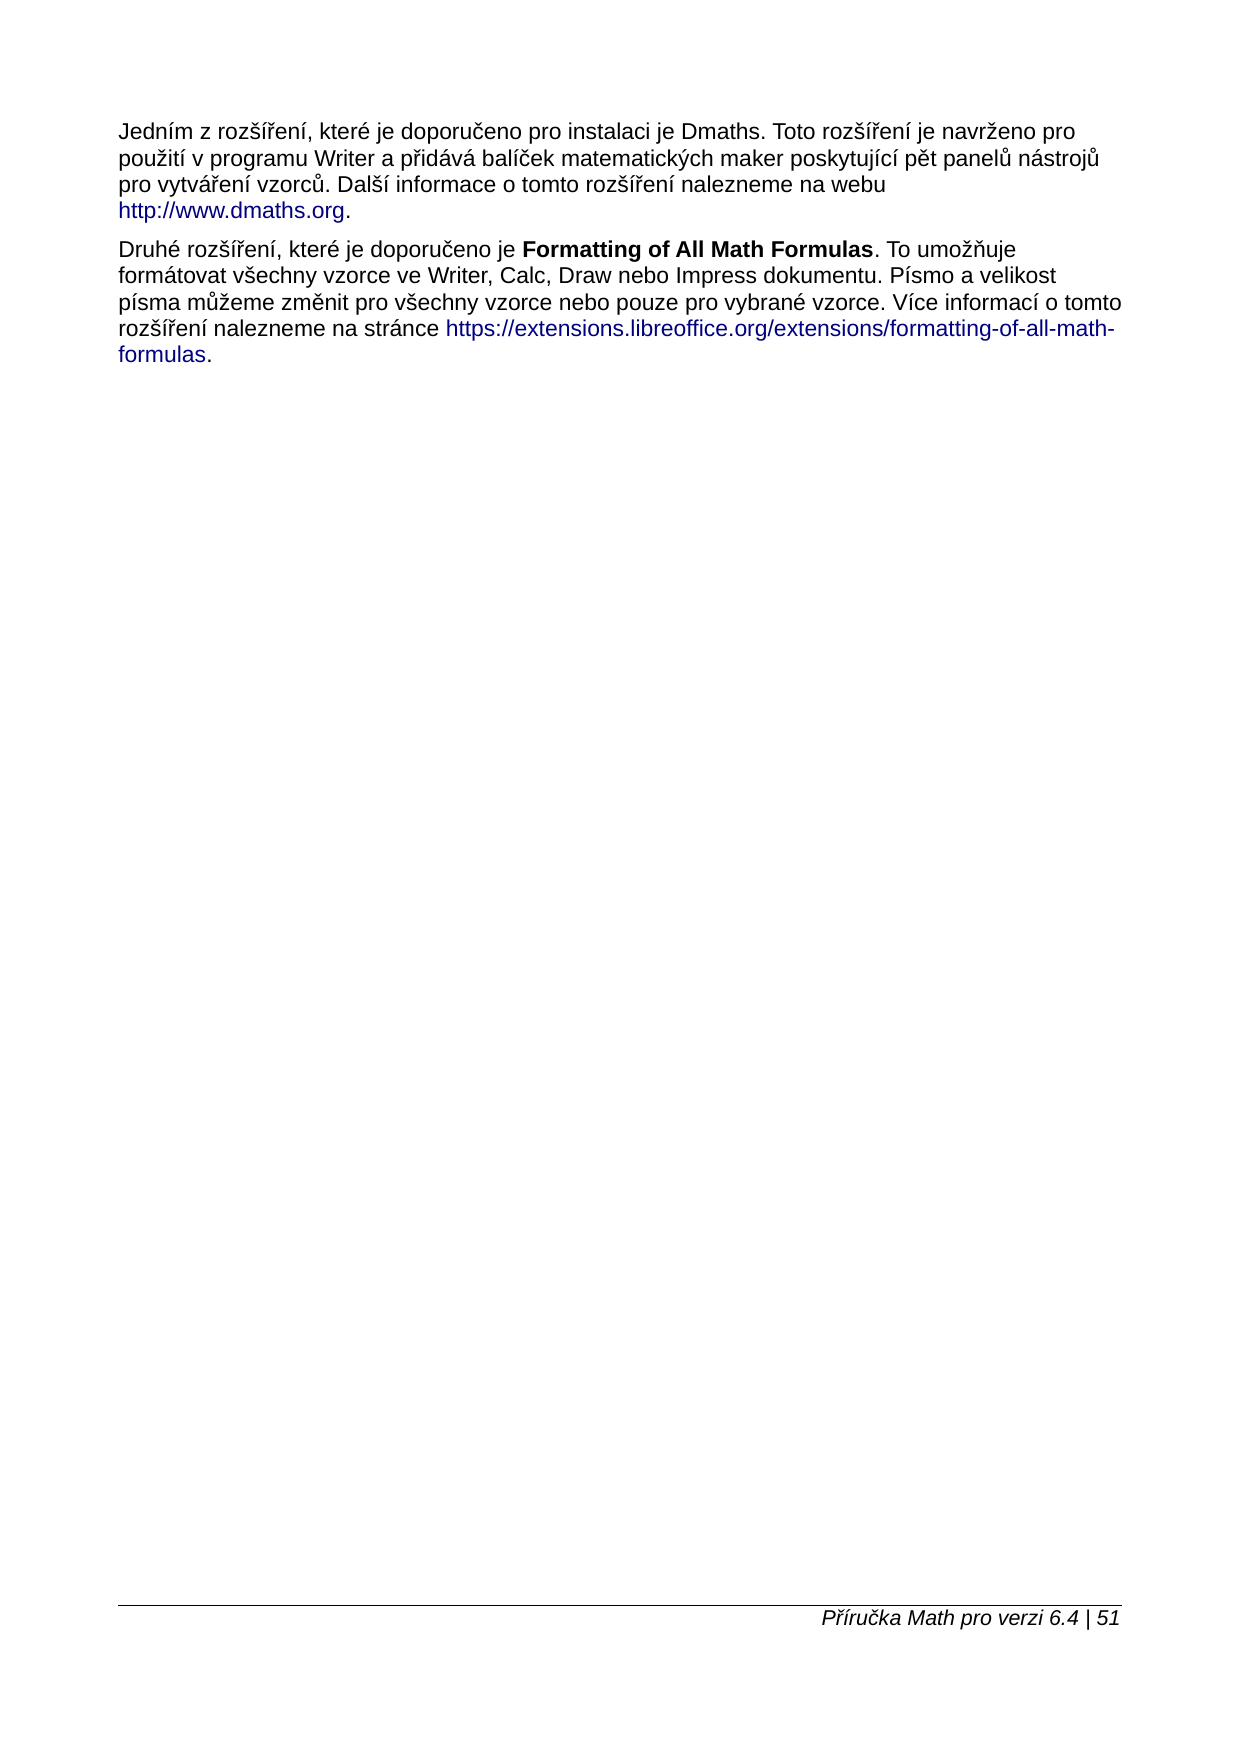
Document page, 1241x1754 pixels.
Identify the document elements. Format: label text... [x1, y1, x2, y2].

text Druhé rozšíření, které je doporučeno je Formatting of All Math Formulas. To umožňuje formátovat všechny vzorce ve Writer, Calc, Draw nebo Impress dokumentu. Písmo a velikost písma můžeme změnit pro všechny vzorce nebo pouze pro vybrané vzorce. Více informací o tomto rozšíření nalezneme na stránce https://extensions.libreoffice.org/extensions/formatting-of-all-math-formulas. [118, 236, 1122, 368]
text Jedním z rozšíření, které je doporučeno pro instalaci je Dmaths. Toto rozšíření je navrženo pro použití v programu Writer a přidává balíček matematických maker poskytující pět panelů nástrojů pro vytváření vzorců. Další informace o tomto rozšíření nalezneme na webu http://www.dmaths.org. [118, 118, 1122, 223]
